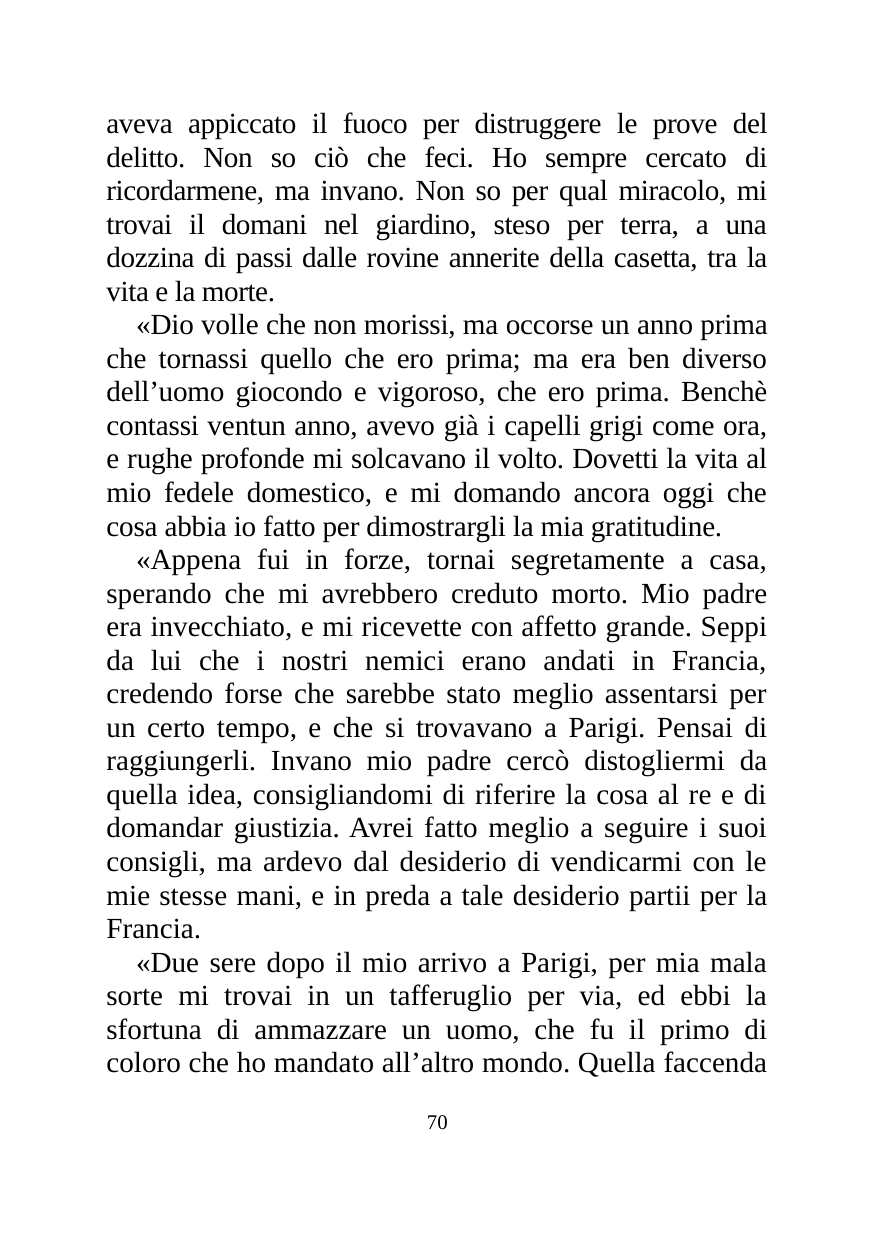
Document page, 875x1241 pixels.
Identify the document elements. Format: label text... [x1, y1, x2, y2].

text «Appena fui in forze, tornai segretamente a casa, sperando che mi avrebbero creduto morto. Mio padre era invecchiato, e mi ricevette con affetto grande. Seppi da lui che i nostri nemici erano andati in Francia, credendo forse che sarebbe stato meglio assentarsi per un certo tempo, e che si trovavano a Parigi. Pensai di raggiungerli. Invano mio padre cercò distogliermi da quella idea, consigliandomi di riferire la cosa al re e di domandar giustizia. Avrei fatto meglio a seguire i suoi consigli, ma ardevo dal desiderio di vendicarmi con le mie stesse mani, e in preda a tale desiderio partii per la Francia. [106, 542, 768, 945]
text «Dio volle che non morissi, ma occorse un anno prima che tornassi quello che ero prima; ma era ben diverso dell’uomo giocondo e vigoroso, che ero prima. Benchè contassi ventun anno, avevo già i capelli grigi come ora, e rughe profonde mi solcavano il volto. Dovetti la vita al mio fedele domestico, e mi domando ancora oggi che cosa abbia io fatto per dimostrargli la mia gratitudine. [106, 307, 768, 542]
text «Due sere dopo il mio arrivo a Parigi, per mia mala sorte mi trovai in un tafferuglio per via, ed ebbi la sfortuna di ammazzare un uomo, che fu il primo di coloro che ho mandato all’altro mondo. Quella faccenda [106, 945, 768, 1079]
text aveva appiccato il fuoco per distruggere le prove del delitto. Non so ciò che feci. Ho sempre cercato di ricordarmene, ma invano. Non so per qual miracolo, mi trovai il domani nel giardino, steso per terra, a una dozzina di passi dalle rovine annerite della casetta, tra la vita e la morte. [106, 106, 768, 307]
